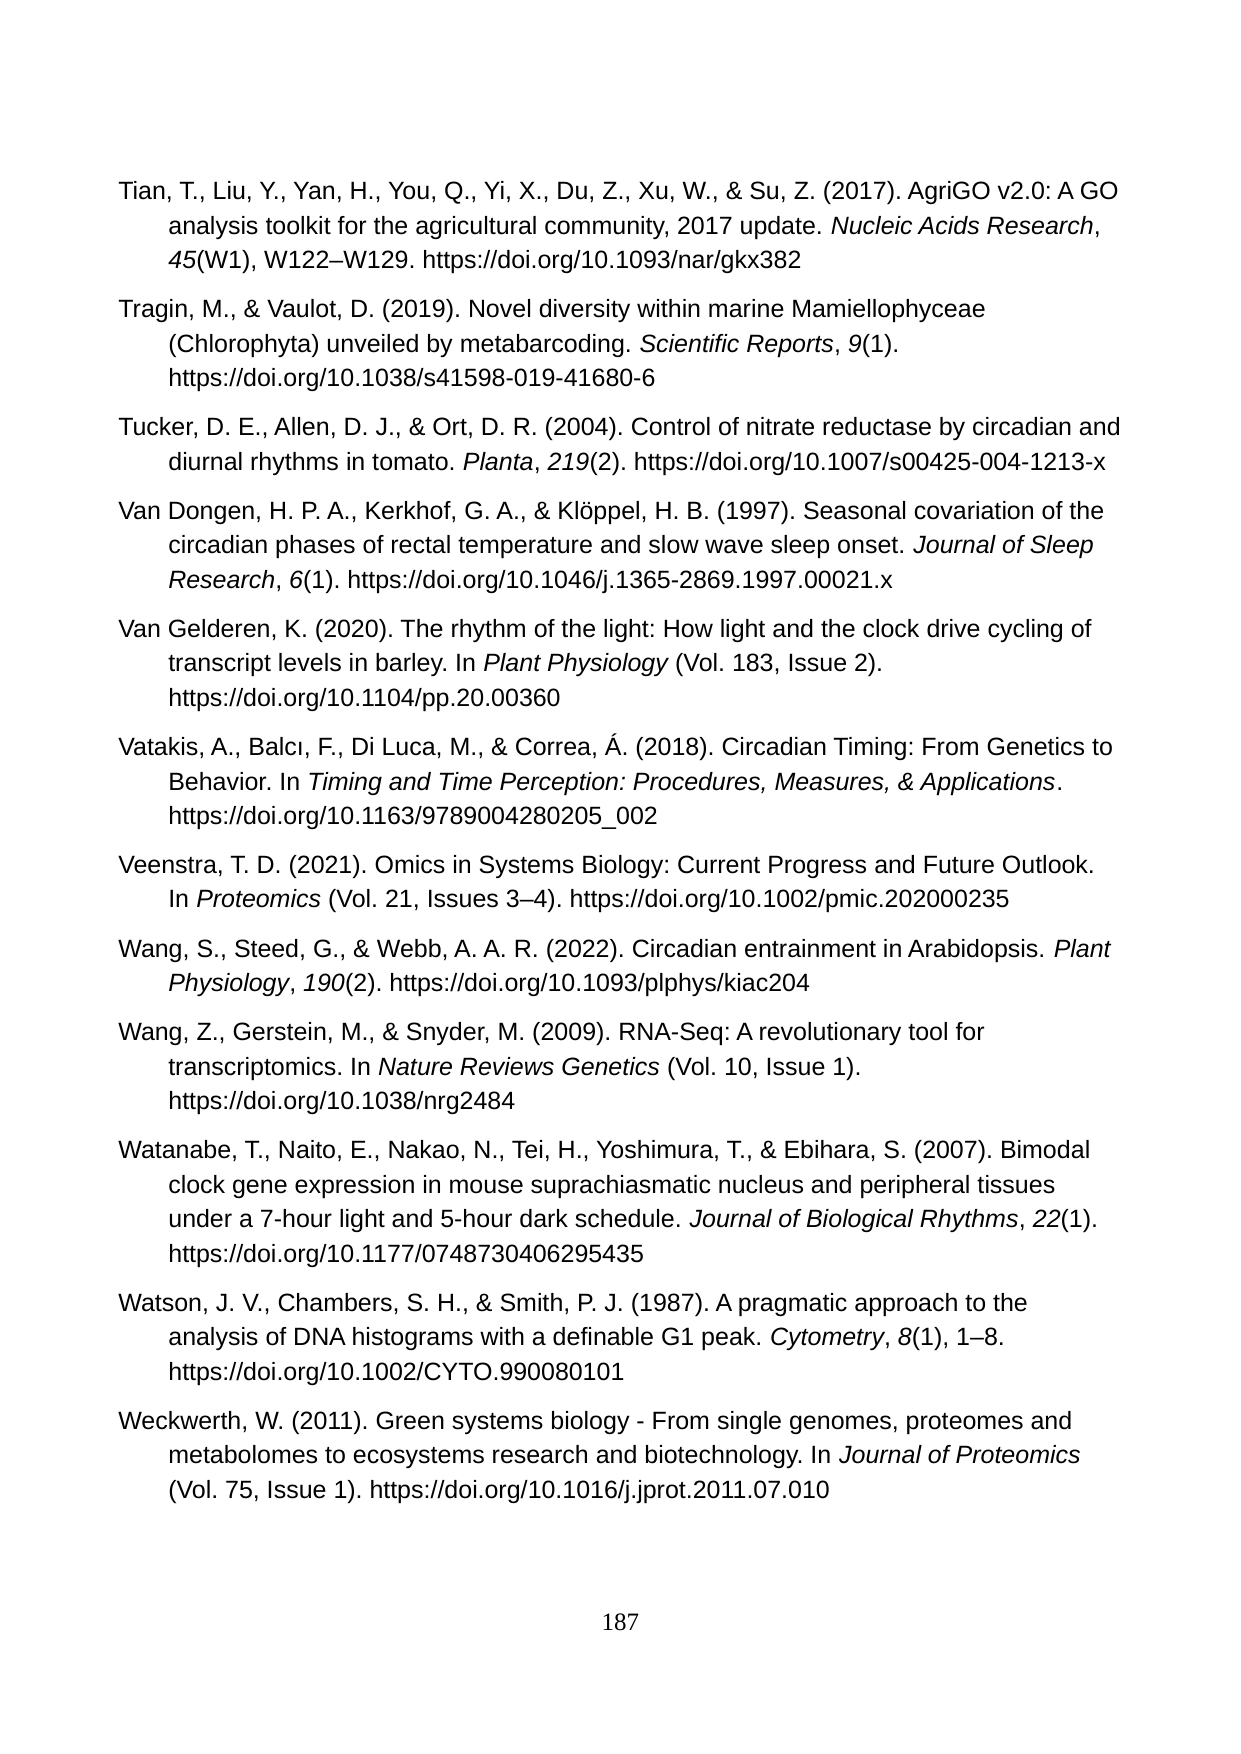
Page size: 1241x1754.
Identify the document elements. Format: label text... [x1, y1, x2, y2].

text Watanabe, T., Naito, E., Nakao, N., Tei, H., Yoshimura, T., & Ebihara, S. (2007). Bimodal clock gene expression in mouse suprachiasmatic nucleus and peripheral tissues under a 7-hour light and 5-hour dark schedule. Journal of Biological Rhythms, 22(1). https://doi.org/10.1177/0748730406295435 [118, 1135, 1122, 1267]
text Tian, T., Liu, Y., Yan, H., You, Q., Yi, X., Du, Z., Xu, W., & Su, Z. (2017). AgriGO v2.0: A GO analysis toolkit for the agricultural community, 2017 update. Nucleic Acids Research, 45(W1), W122–W129. https://doi.org/10.1093/nar/gkx382 [118, 176, 1122, 274]
text Wang, S., Steed, G., & Webb, A. A. R. (2022). Circadian entrainment in Arabidopsis. Plant Physiology, 190(2). https://doi.org/10.1093/plphys/kiac204 [118, 933, 1122, 997]
text Tucker, D. E., Allen, D. J., & Ort, D. R. (2004). Control of nitrate reductase by circadian and diurnal rhythms in tomato. Planta, 219(2). https://doi.org/10.1007/s00425-004-1213-x [118, 412, 1122, 476]
text Weckwerth, W. (2011). Green systems biology - From single genomes, proteomes and metabolomes to ecosystems research and biotechnology. In Journal of Proteomics (Vol. 75, Issue 1). https://doi.org/10.1016/j.jprot.2011.07.010 [118, 1406, 1122, 1503]
text Vatakis, A., Balcı, F., Di Luca, M., & Correa, Á. (2018). Circadian Timing: From Genetics to Behavior. In Timing and Time Perception: Procedures, Measures, & Applications. https://doi.org/10.1163/9789004280205_002 [118, 732, 1122, 830]
text Veenstra, T. D. (2021). Omics in Systems Biology: Current Progress and Future Outlook. In Proteomics (Vol. 21, Issues 3–4). https://doi.org/10.1002/pmic.202000235 [118, 850, 1122, 913]
text Van Gelderen, K. (2020). The rhythm of the light: How light and the clock drive cycling of transcript levels in barley. In Plant Physiology (Vol. 183, Issue 2). https://doi.org/10.1104/pp.20.00360 [118, 614, 1122, 712]
text Watson, J. V., Chambers, S. H., & Smith, P. J. (1987). A pragmatic approach to the analysis of DNA histograms with a definable G1 peak. Cytometry, 8(1), 1–8. https://doi.org/10.1002/CYTO.990080101 [118, 1288, 1122, 1385]
text Van Dongen, H. P. A., Kerkhof, G. A., & Klöppel, H. B. (1997). Seasonal covariation of the circadian phases of rectal temperature and slow wave sleep onset. Journal of Sleep Research, 6(1). https://doi.org/10.1046/j.1365-2869.1997.00021.x [118, 496, 1122, 594]
text Wang, Z., Gerstein, M., & Snyder, M. (2009). RNA-Seq: A revolutionary tool for transcriptomics. In Nature Reviews Genetics (Vol. 10, Issue 1). https://doi.org/10.1038/nrg2484 [118, 1017, 1122, 1115]
text Tragin, M., & Vaulot, D. (2019). Novel diversity within marine Mamiellophyceae (Chlorophyta) unveiled by metabarcoding. Scientific Reports, 9(1). https://doi.org/10.1038/s41598-019-41680-6 [118, 294, 1122, 392]
